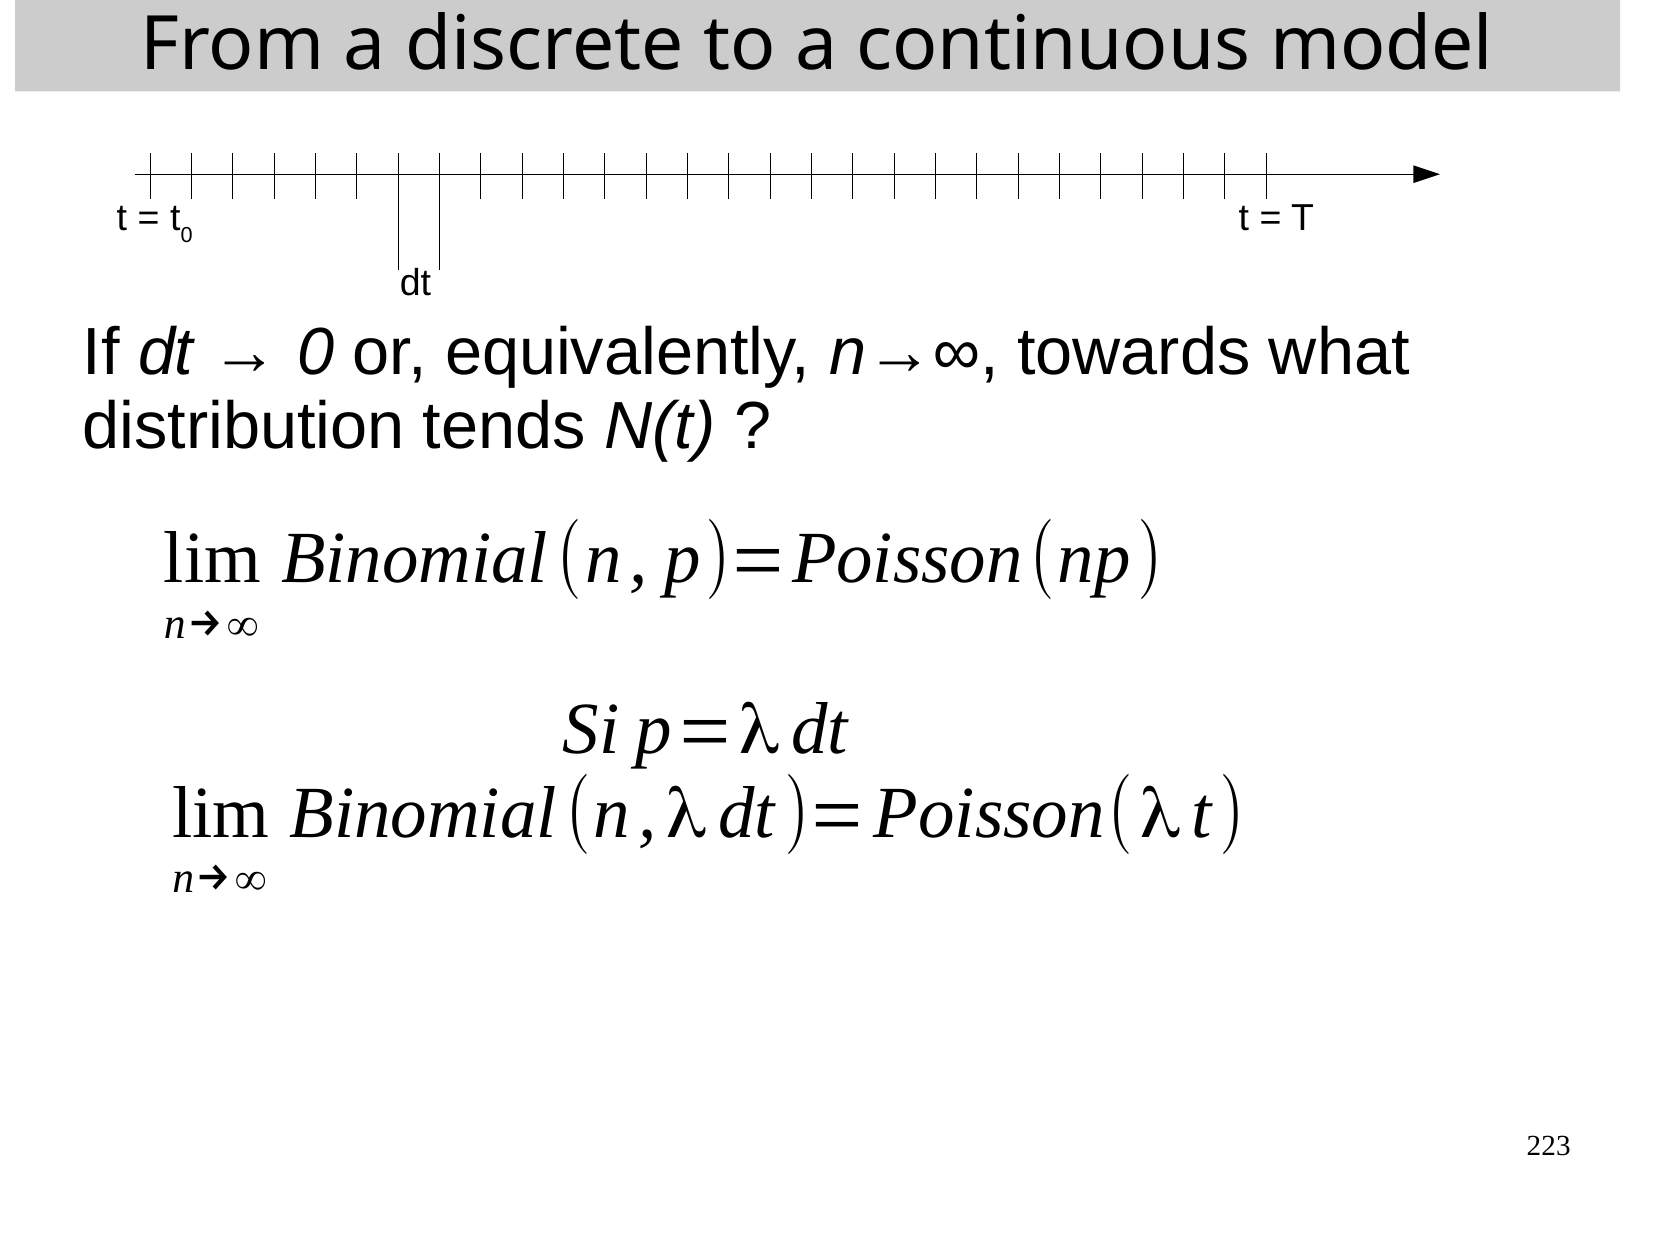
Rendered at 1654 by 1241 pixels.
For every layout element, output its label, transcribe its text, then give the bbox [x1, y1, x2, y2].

chart [143, 516, 1179, 646]
title From a discrete to a continuous model [15, 0, 1621, 91]
text_box dt [385, 254, 462, 311]
text_box t = t0 [101, 189, 211, 256]
list If dt → 0 or, equivalently, n→∞, towards what distribution tends N(t) ? [82, 313, 1571, 1034]
text_box t = T [1223, 189, 1333, 247]
chart [151, 687, 1263, 902]
